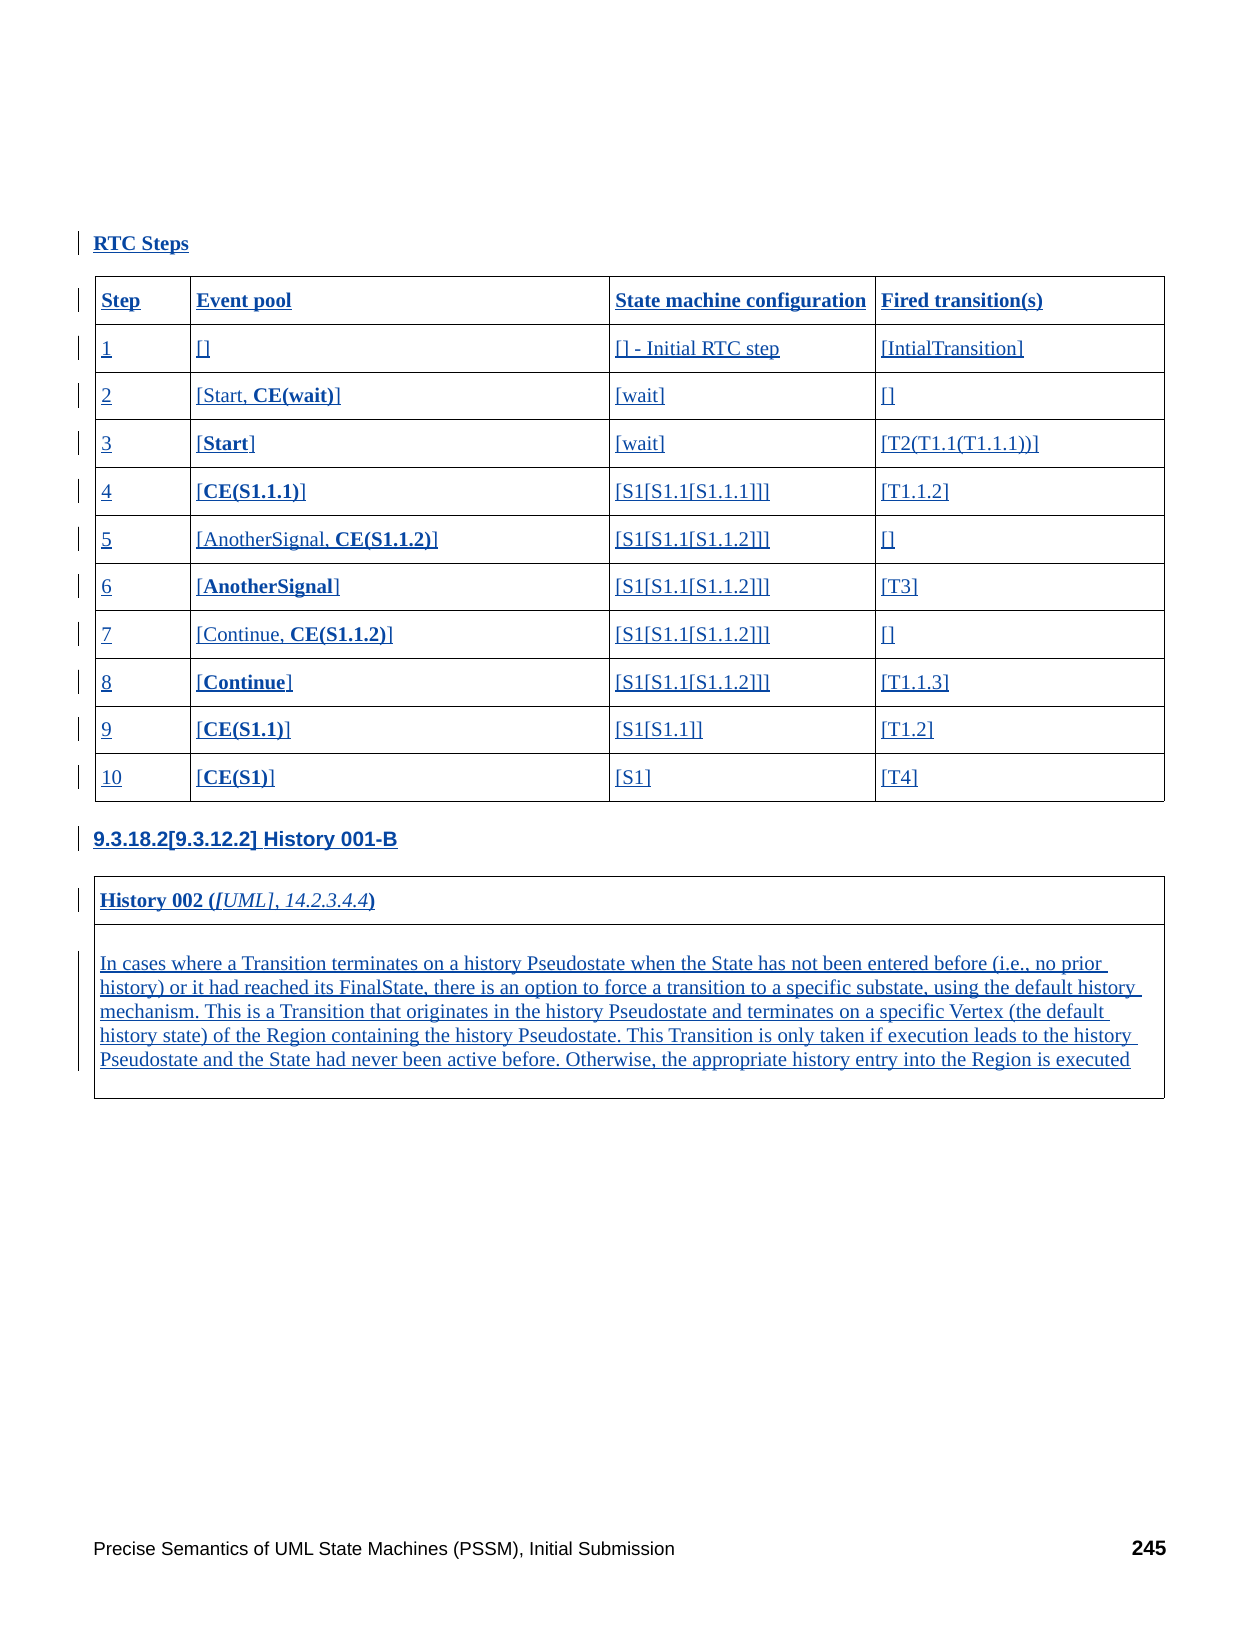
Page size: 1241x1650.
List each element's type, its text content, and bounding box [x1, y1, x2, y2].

table_cell [] [876, 611, 1164, 658]
table_cell 10 [96, 754, 190, 801]
table_cell [wait] [610, 420, 875, 467]
table_cell [S1[S1.1[S1.1.1]]] [610, 468, 875, 515]
table_cell [CE(S1)] [191, 754, 609, 801]
table_cell 2 [96, 373, 190, 419]
table_cell 9 [96, 707, 190, 753]
table_cell [T1.1.2] [876, 468, 1164, 515]
table_cell [AnotherSignal, CE(S1.1.2)] [191, 516, 609, 562]
table_cell [S1[S1.1[S1.1.2]]] [610, 564, 875, 610]
table_cell [Continue] [191, 659, 609, 706]
table_cell [T4] [876, 754, 1164, 801]
table_cell [wait] [610, 373, 875, 419]
subtitle History 001-B [93, 826, 1164, 851]
table_cell 1 [96, 325, 190, 372]
text RTC Steps [93, 231, 1164, 255]
table_cell [Start] [191, 420, 609, 467]
table_cell 6 [96, 564, 190, 610]
table_cell [CE(S1.1)] [191, 707, 609, 753]
table_header Fired transition(s) [876, 277, 1164, 324]
table_cell [AnotherSignal] [191, 564, 609, 610]
table_cell 5 [96, 516, 190, 562]
table_cell [Start, CE(wait)] [191, 373, 609, 419]
table_cell 4 [96, 468, 190, 515]
table_cell [] [876, 516, 1164, 562]
table_cell [T1.1.3] [876, 659, 1164, 706]
table_header Event pool [191, 277, 609, 324]
table_header State machine configuration [610, 277, 875, 324]
table_cell 3 [96, 420, 190, 467]
table_cell [Continue, CE(S1.1.2)] [191, 611, 609, 658]
table_cell [] - Initial RTC step [610, 325, 875, 372]
table_cell [S1[S1.1[S1.1.2]]] [610, 611, 875, 658]
table_header History 002 ([UML], 14.2.3.4.4) [95, 877, 1164, 924]
table_cell [T2(T1.1(T1.1.1))] [876, 420, 1164, 467]
table_cell 7 [96, 611, 190, 658]
table_cell [S1[S1.1[S1.1.2]]] [610, 659, 875, 706]
table_cell [] [191, 325, 609, 372]
table_cell [IntialTransition] [876, 325, 1164, 372]
table_cell [S1[S1.1[S1.1.2]]] [610, 516, 875, 562]
table_cell [S1[S1.1]] [610, 707, 875, 753]
table_cell In cases where a Transition terminates on a history Pseudostate when the State has not been entered before (i.e., no prior history) or it had reached its FinalState, there is an option to force a transition to a specific substate, using the default history mechanism. This is a Transition that originates in the history Pseudostate and terminates on a specific Vertex (the default history state) of the Region containing the history Pseudostate. This Transition is only taken if execution leads to the history Pseudostate and the State had never been active before. Otherwise, the appropriate history entry into the Region is executed [95, 925, 1164, 1098]
table_cell 8 [96, 659, 190, 706]
table_header Step [96, 277, 190, 324]
table_cell [T1.2] [876, 707, 1164, 753]
table_cell [CE(S1.1.1)] [191, 468, 609, 515]
table_cell [T3] [876, 564, 1164, 610]
table_cell [S1] [610, 754, 875, 801]
table_cell [] [876, 373, 1164, 419]
